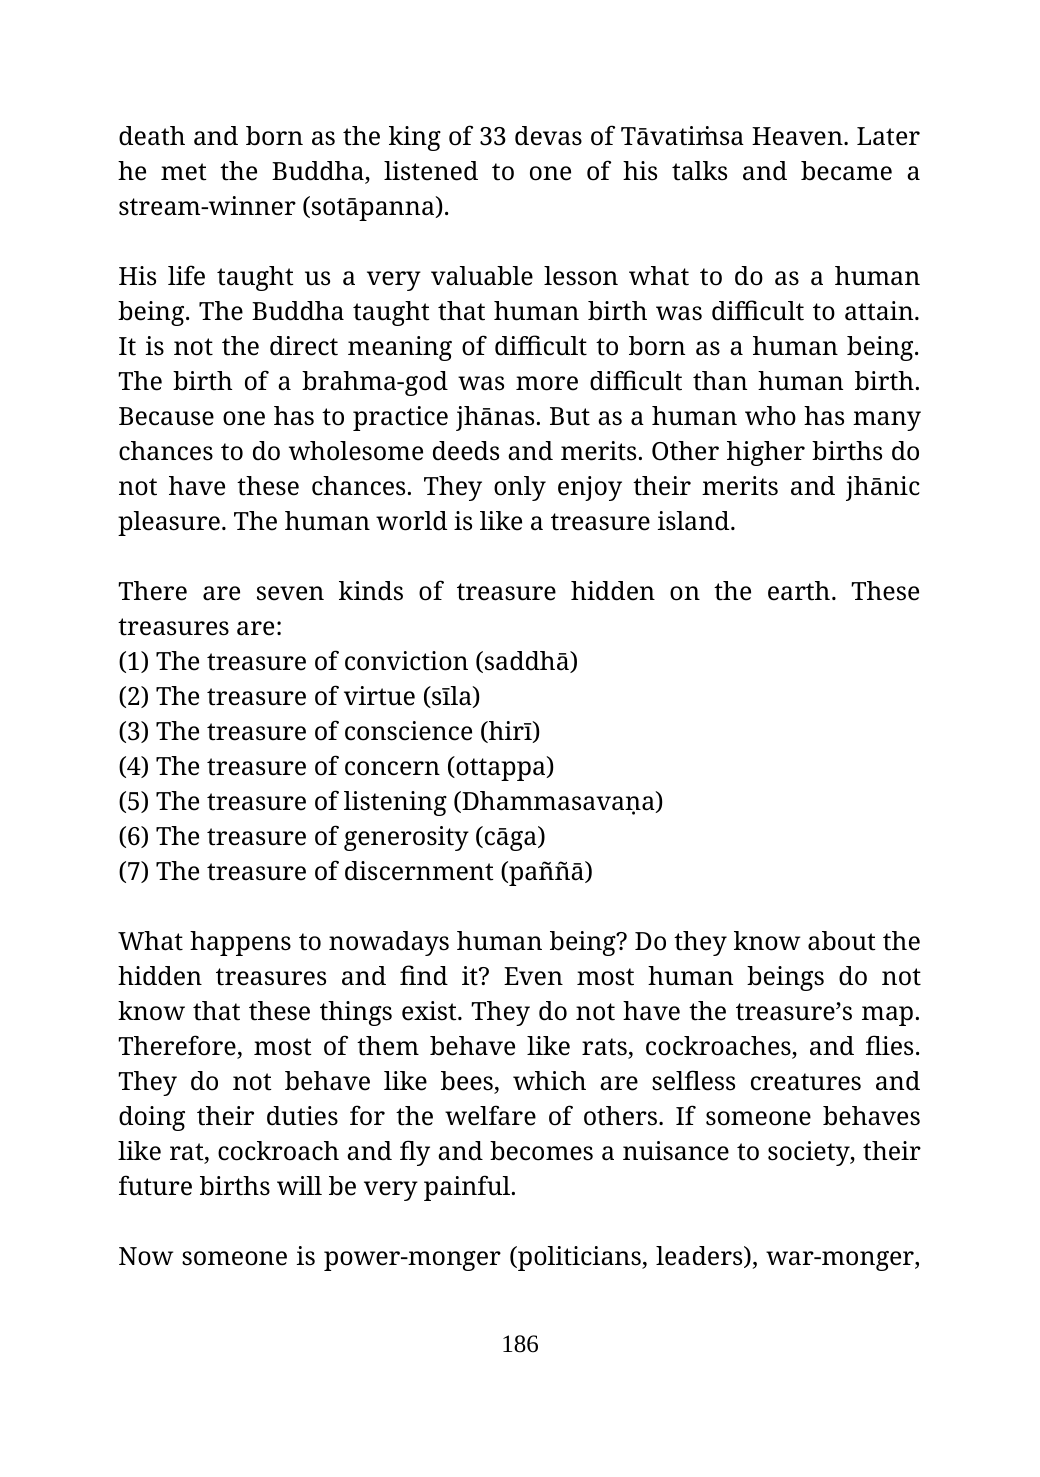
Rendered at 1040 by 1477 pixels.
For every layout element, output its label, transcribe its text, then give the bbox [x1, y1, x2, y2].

text death and born as the king of 33 devas of Tāvatiṁsa Heaven. Later he met the Buddha, listened to one of his talks and became a stream-winner (sotāpanna). His life taught us a very valuable lesson what to do as a human being. The Buddha taught that human birth was difficult to attain. It is not the direct meaning of difficult to born as a human being. The birth of a brahma-god was more difficult than human birth. Because one has to practice jhānas. But as a human who has many chances to do wholesome deeds and merits. Other higher births do not have these chances. They only enjoy their merits and jhānic pleasure. The human world is like a treasure island. There are seven kinds of treasure hidden on the earth. These treasures are: (1) The treasure of conviction (saddhā) (2) The treasure of virtue (sīla) (3) The treasure of conscience (hirī) (4) The treasure of concern (ottappa) (5) The treasure of listening (Dhammasavaṇa) (6) The treasure of generosity (cāga) (7) The treasure of discernment (paññā) What happens to nowadays human being? Do they know about the hidden treasures and find it? Even most human beings do not know that these things exist. They do not have the treasure’s map. Therefore, most of them behave like rats, cockroaches, and flies. They do not behave like bees, which are selfless creatures and doing their duties for the welfare of others. If someone behaves like rat, cockroach and fly and becomes a nuisance to society, their future births will be very painful. Now someone is power-monger (politicians, leaders), war-monger, [118, 118, 922, 1273]
